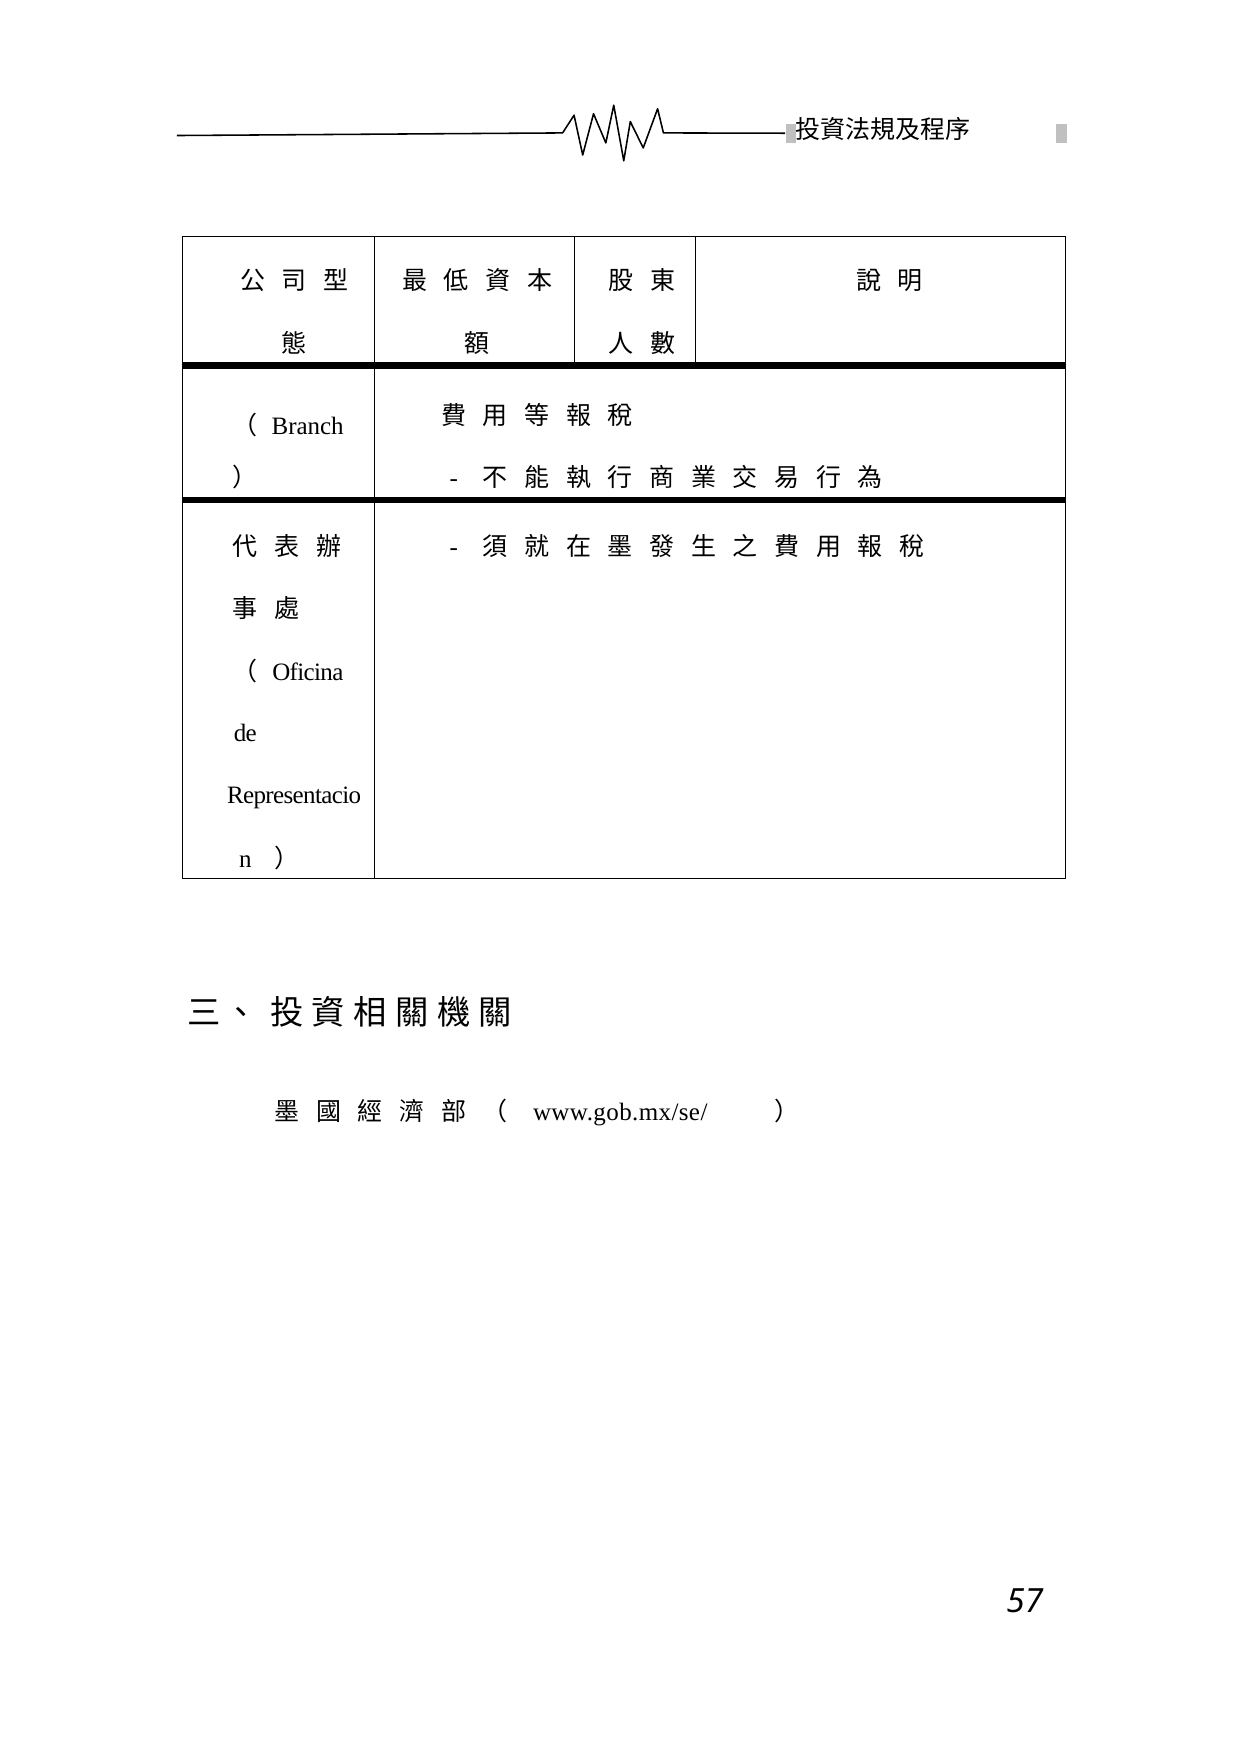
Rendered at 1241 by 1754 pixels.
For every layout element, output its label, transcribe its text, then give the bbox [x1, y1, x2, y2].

text 三、投資相關機關 [183, 968, 1058, 1031]
text 墨國經濟部（www.gob.mx/se/） [183, 1057, 1058, 1120]
table_header 股東人數 [575, 237, 695, 362]
table_cell 費用等報稅 -不能執行商業交易行為 [375, 369, 1065, 497]
table_cell 代表辦事處（Oficina de Representacion） [183, 503, 374, 878]
table_header 最低資本額 [375, 237, 574, 362]
table_header 公司型態 [183, 237, 374, 362]
table_cell -須就在墨發生之費用報稅 [375, 503, 1065, 878]
table_header 說明 [696, 237, 1065, 362]
table_cell （Branch） [183, 369, 374, 497]
